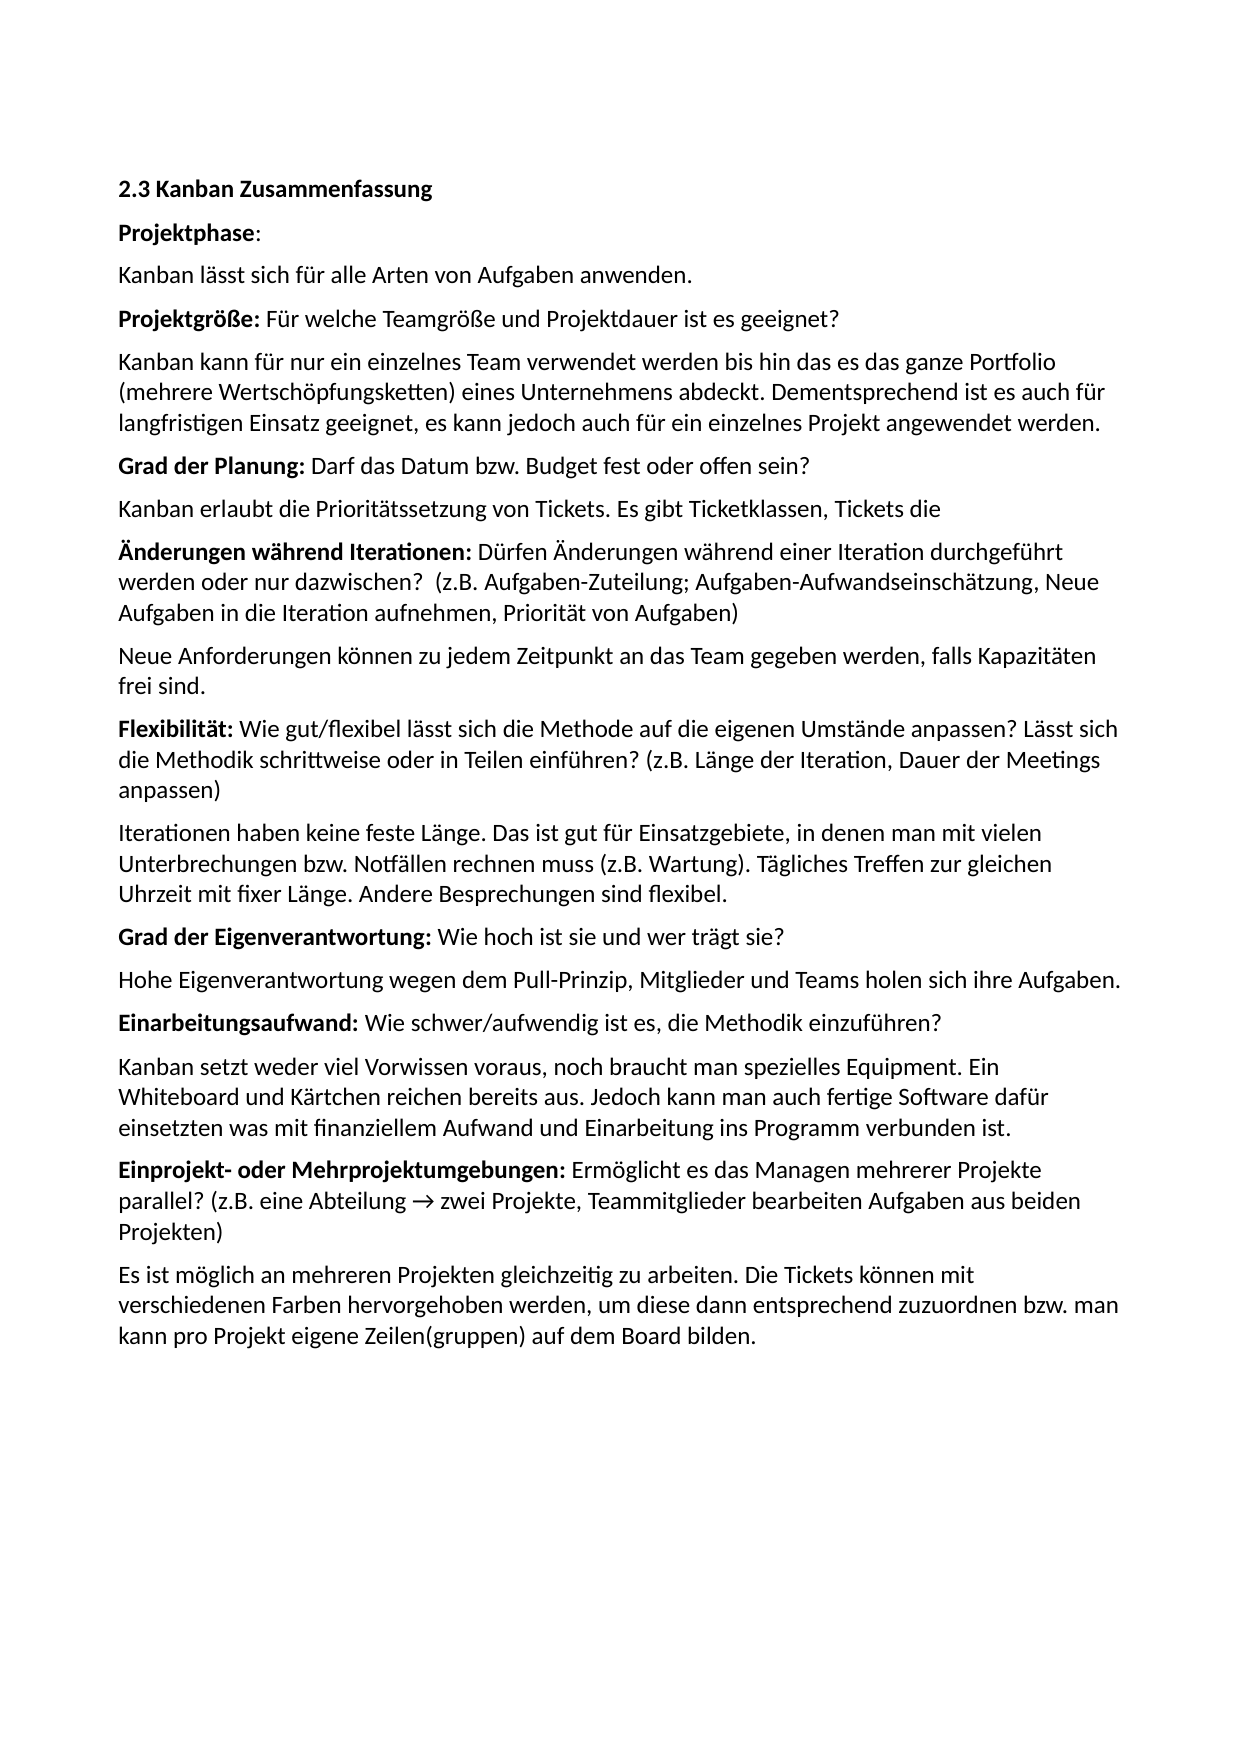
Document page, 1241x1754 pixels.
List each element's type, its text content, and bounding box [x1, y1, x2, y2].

text Projektgröße: Für welche Teamgröße und Projektdauer ist es geeignet? [118, 303, 1122, 333]
text Projektphase: [118, 217, 1122, 247]
text Grad der Eigenverantwortung: Wie hoch ist sie und wer trägt sie? [118, 922, 1122, 952]
text Kanban kann für nur ein einzelnes Team verwendet werden bis hin das es das ganze Portfolio (mehrere Wertschöpfungsketten) eines Unternehmens abdeckt. Dementsprechend ist es auch für langfristigen Einsatz geeignet, es kann jedoch auch für ein einzelnes Projekt angewendet werden. [118, 346, 1122, 437]
text Hohe Eigenverantwortung wegen dem Pull-Prinzip, Mitglieder und Teams holen sich ihre Aufgaben. [118, 964, 1122, 995]
text Es ist möglich an mehreren Projekten gleichzeitig zu arbeiten. Die Tickets können mit verschiedenen Farben hervorgehoben werden, um diese dann entsprechend zuzuordnen bzw. man kann pro Projekt eigene Zeilen(gruppen) auf dem Board bilden. [118, 1259, 1122, 1350]
text Einarbeitungsaufwand: Wie schwer/aufwendig ist es, die Methodik einzuführen? [118, 1008, 1122, 1038]
text Iterationen haben keine feste Länge. Das ist gut für Einsatzgebiete, in denen man mit vielen Unterbrechungen bzw. Notfällen rechnen muss (z.B. Wartung). Tägliches Treffen zur gleichen Uhrzeit mit fixer Länge. Andere Besprechungen sind flexibel. [118, 817, 1122, 909]
text Einprojekt- oder Mehrprojektumgebungen: Ermöglicht es das Managen mehrerer Projekte parallel? (z.B. eine Abteilung → zwei Projekte, Teammitglieder bearbeiten Aufgaben aus beiden Projekten) [118, 1155, 1122, 1246]
text Kanban erlaubt die Prioritätssetzung von Tickets. Es gibt Ticketklassen, Tickets die [118, 493, 1122, 523]
subtitle 2.3 Kanban Zusammenfassung [118, 174, 1122, 204]
text Kanban setzt weder viel Vorwissen voraus, noch braucht man spezielles Equipment. Ein Whiteboard und Kärtchen reichen bereits aus. Jedoch kann man auch fertige Software dafür einsetzten was mit finanziellem Aufwand und Einarbeitung ins Programm verbunden ist. [118, 1051, 1122, 1142]
text Kanban lässt sich für alle Arten von Aufgaben anwenden. [118, 260, 1122, 290]
text Neue Anforderungen können zu jedem Zeitpunkt an das Team gegeben werden, falls Kapazitäten frei sind. [118, 640, 1122, 701]
text Änderungen während Iterationen: Dürfen Änderungen während einer Iteration durchgeführt werden oder nur dazwischen? (z.B. Aufgaben-Zuteilung; Aufgaben-Aufwandseinschätzung, Neue Aufgaben in die Iteration aufnehmen, Priorität von Aufgaben) [118, 536, 1122, 627]
text Grad der Planung: Darf das Datum bzw. Budget fest oder offen sein? [118, 450, 1122, 480]
text Flexibilität: Wie gut/flexibel lässt sich die Methode auf die eigenen Umstände anpassen? Lässt sich die Methodik schrittweise oder in Teilen einführen? (z.B. Länge der Iteration, Dauer der Meetings anpassen) [118, 713, 1122, 805]
